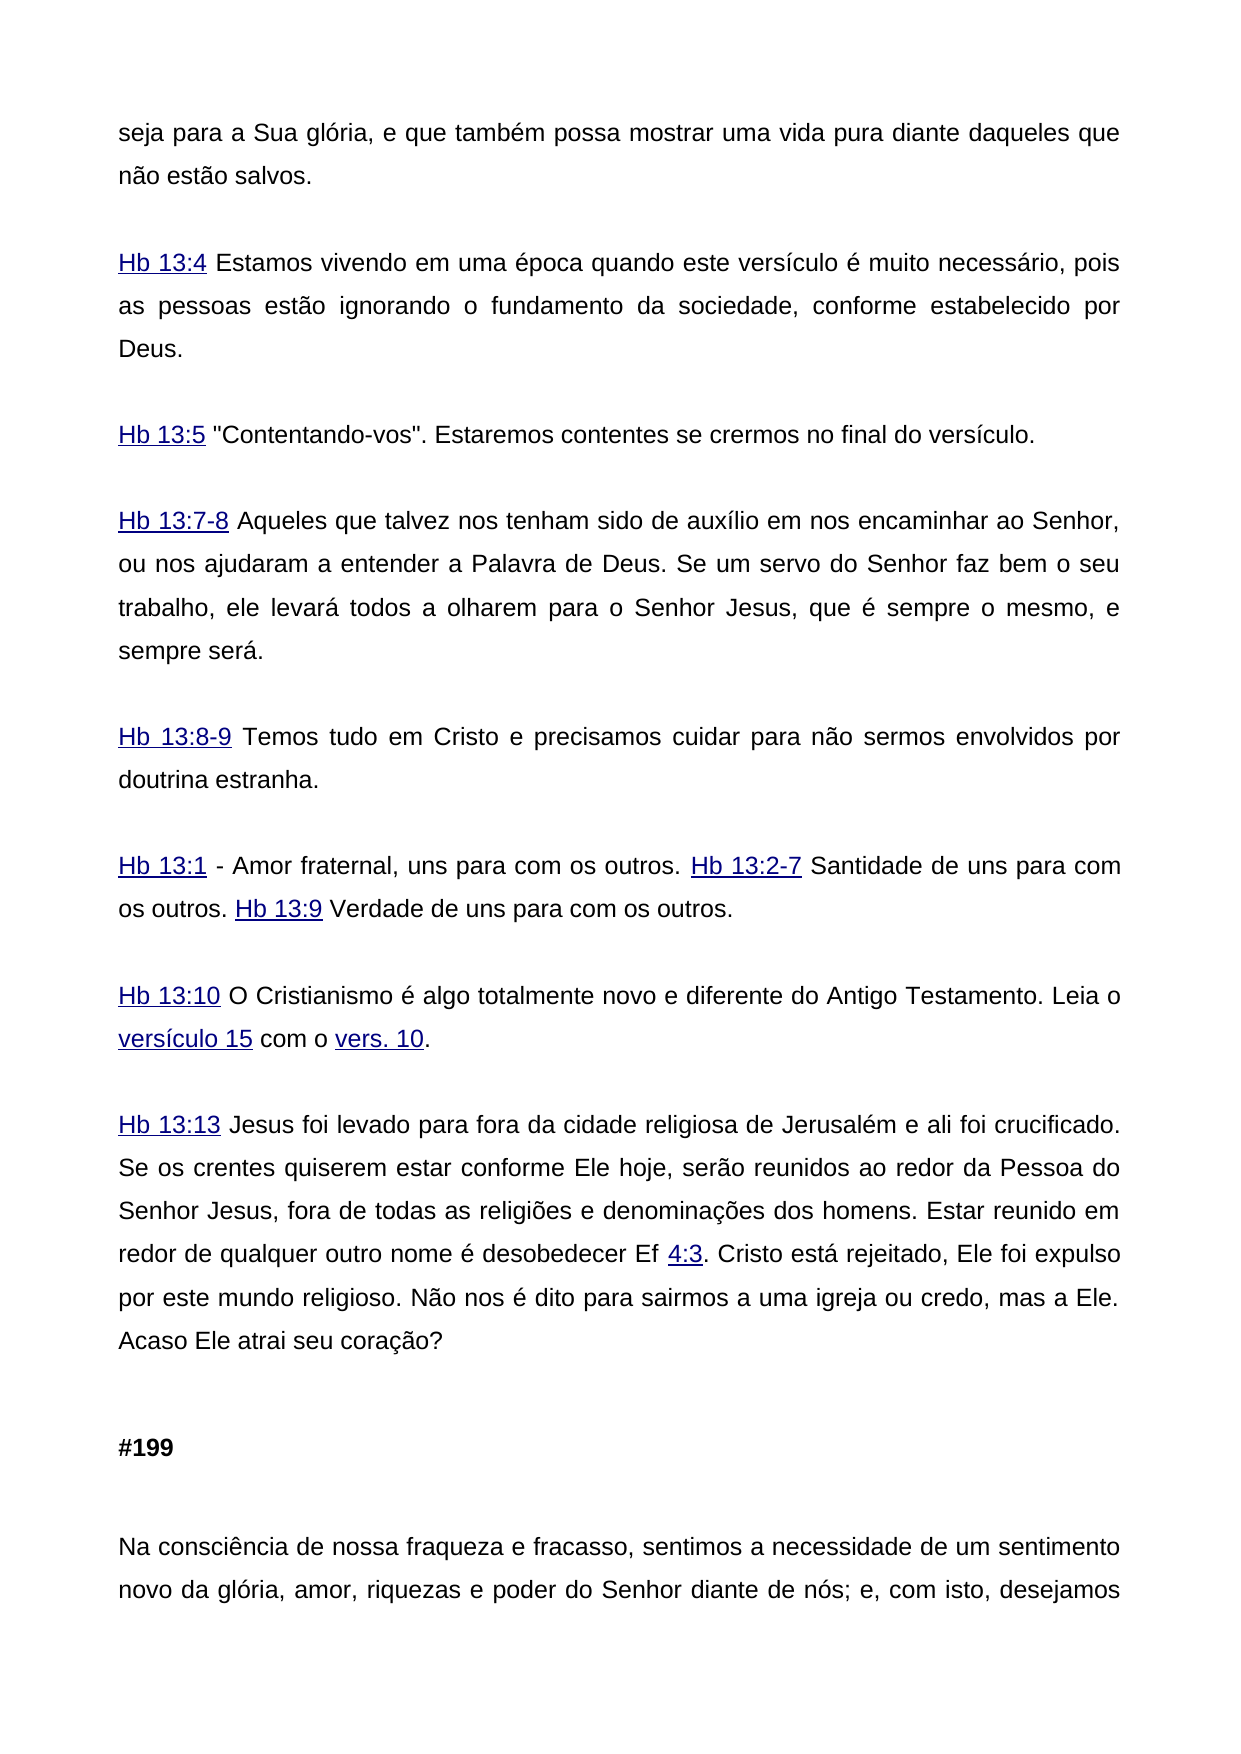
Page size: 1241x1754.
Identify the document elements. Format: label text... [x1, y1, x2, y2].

text Hb 13:10 O Cristianismo é algo totalmente novo e diferente do Antigo Testamento. Leia o versículo 15 com o vers. 10. [118, 981, 1122, 1052]
text Na consciência de nossa fraqueza e fracasso, sentimos a necessidade de um sentimento novo da glória, amor, riquezas e poder do Senhor diante de nós; e, com isto, desejamos [118, 1531, 1122, 1603]
text seja para a Sua glória, e que também possa mostrar uma vida pura diante daqueles que não estão salvos. [118, 118, 1122, 190]
text Hb 13:4 Estamos vivendo em uma época quando este versículo é muito necessário, pois as pessoas estão ignorando o fundamento da sociedade, conforme estabelecido por Deus. [118, 247, 1122, 362]
text Hb 13:7-8 Aqueles que talvez nos tenham sido de auxílio em nos encaminhar ao Senhor, ou nos ajudaram a entender a Palavra de Deus. Se um servo do Senhor faz bem o seu trabalho, ele levará todos a olharem para o Senhor Jesus, que é sempre o mesmo, e sempre será. [118, 506, 1122, 664]
subtitle #199 [118, 1433, 1122, 1461]
text Hb 13:5 "Contentando-vos". Estaremos contentes se crermos no final do versículo. [118, 420, 1122, 449]
text Hb 13:1 - Amor fraternal, uns para com os outros. Hb 13:2-7 Santidade de uns para com os outros. Hb 13:9 Verdade de uns para com os outros. [118, 851, 1122, 923]
text Hb 13:8-9 Temos tudo em Cristo e precisamos cuidar para não sermos envolvidos por doutrina estranha. [118, 722, 1122, 794]
text Hb 13:13 Jesus foi levado para fora da cidade religiosa de Jerusalém e ali foi crucificado. Se os crentes quiserem estar conforme Ele hoje, serão reunidos ao redor da Pessoa do Senhor Jesus, fora de todas as religiões e denominações dos homens. Estar reunido em redor de qualquer outro nome é desobedecer Ef 4:3. Cristo está rejeitado, Ele foi expulso por este mundo religioso. Não nos é dito para sairmos a uma igreja ou credo, mas a Ele. Acaso Ele atrai seu coração? [118, 1110, 1122, 1354]
